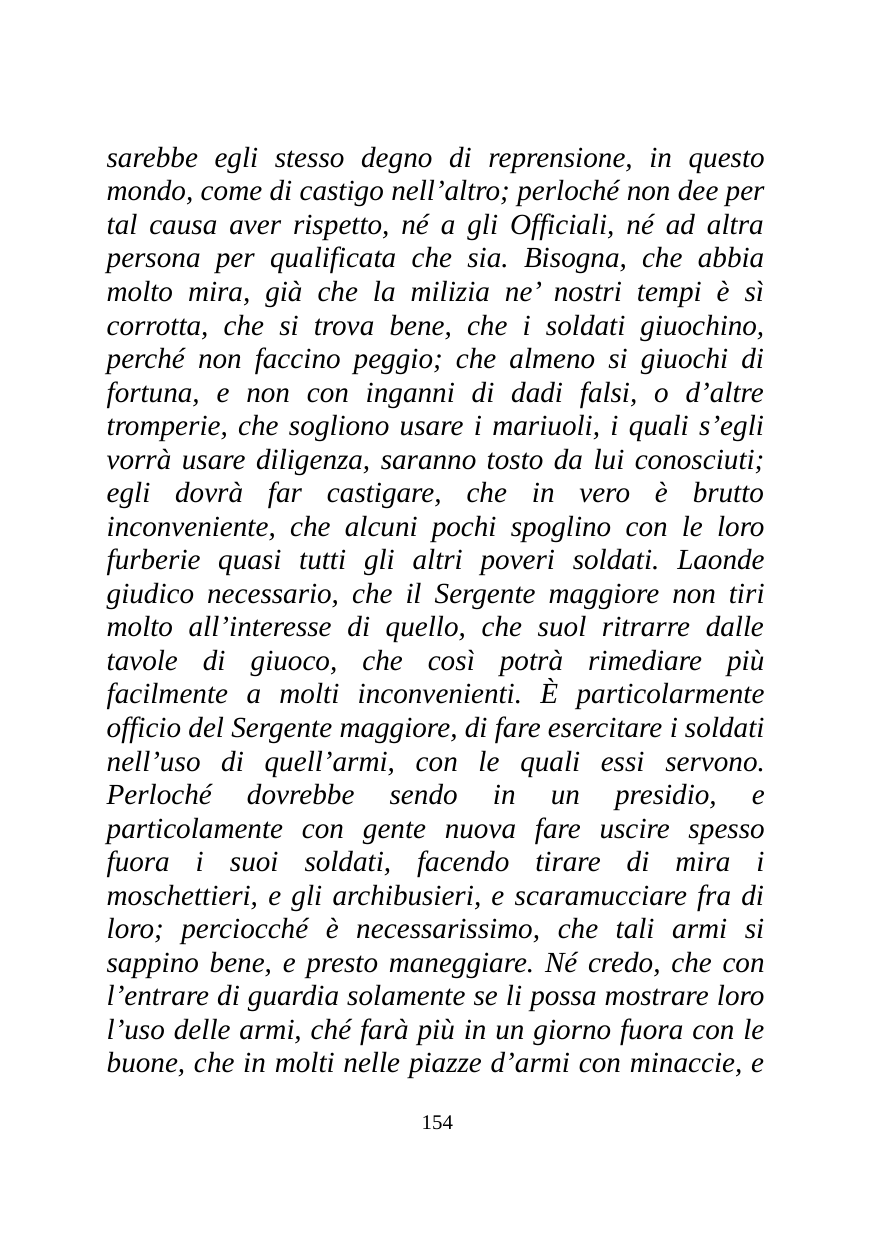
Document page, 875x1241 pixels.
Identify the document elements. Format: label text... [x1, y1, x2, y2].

text sarebbe egli stesso degno di reprensione, in questo mondo, come di castigo nell’altro; perloché non dee per tal causa aver rispetto, né a gli Officiali, né ad altra persona per qualificata che sia. Bisogna, che abbia molto mira, già che la milizia ne’ nostri tempi è sì corrotta, che si trova bene, che i soldati giuochino, perché non faccino peggio; che almeno si giuochi di fortuna, e non con inganni di dadi falsi, o d’altre tromperie, che sogliono usare i mariuoli, i quali s’egli vorrà usare diligenza, saranno tosto da lui conosciuti; egli dovrà far castigare, che in vero è brutto inconveniente, che alcuni pochi spoglino con le loro furberie quasi tutti gli altri poveri soldati. Laonde giudico necessario, che il Sergente maggiore non tiri molto all’interesse di quello, che suol ritrarre dalle tavole di giuoco, che così potrà rimediare più facilmente a molti inconvenienti. È particolarmente officio del Sergente maggiore, di fare esercitare i soldati nell’uso di quell’armi, con le quali essi servono. Perloché dovrebbe sendo in un presidio, e particolamente con gente nuova fare uscire spesso fuora i suoi soldati, facendo tirare di mira i moschettieri, e gli archibusieri, e scaramucciare fra di loro; perciocché è necessarissimo, che tali armi si sappino bene, e presto maneggiare. Né credo, che con l’entrare di guardia solamente se li possa mostrare loro l’uso delle armi, ché farà più in un giorno fuora con le buone, che in molti nelle piazze d’armi con minaccie, e [106, 140, 768, 1079]
